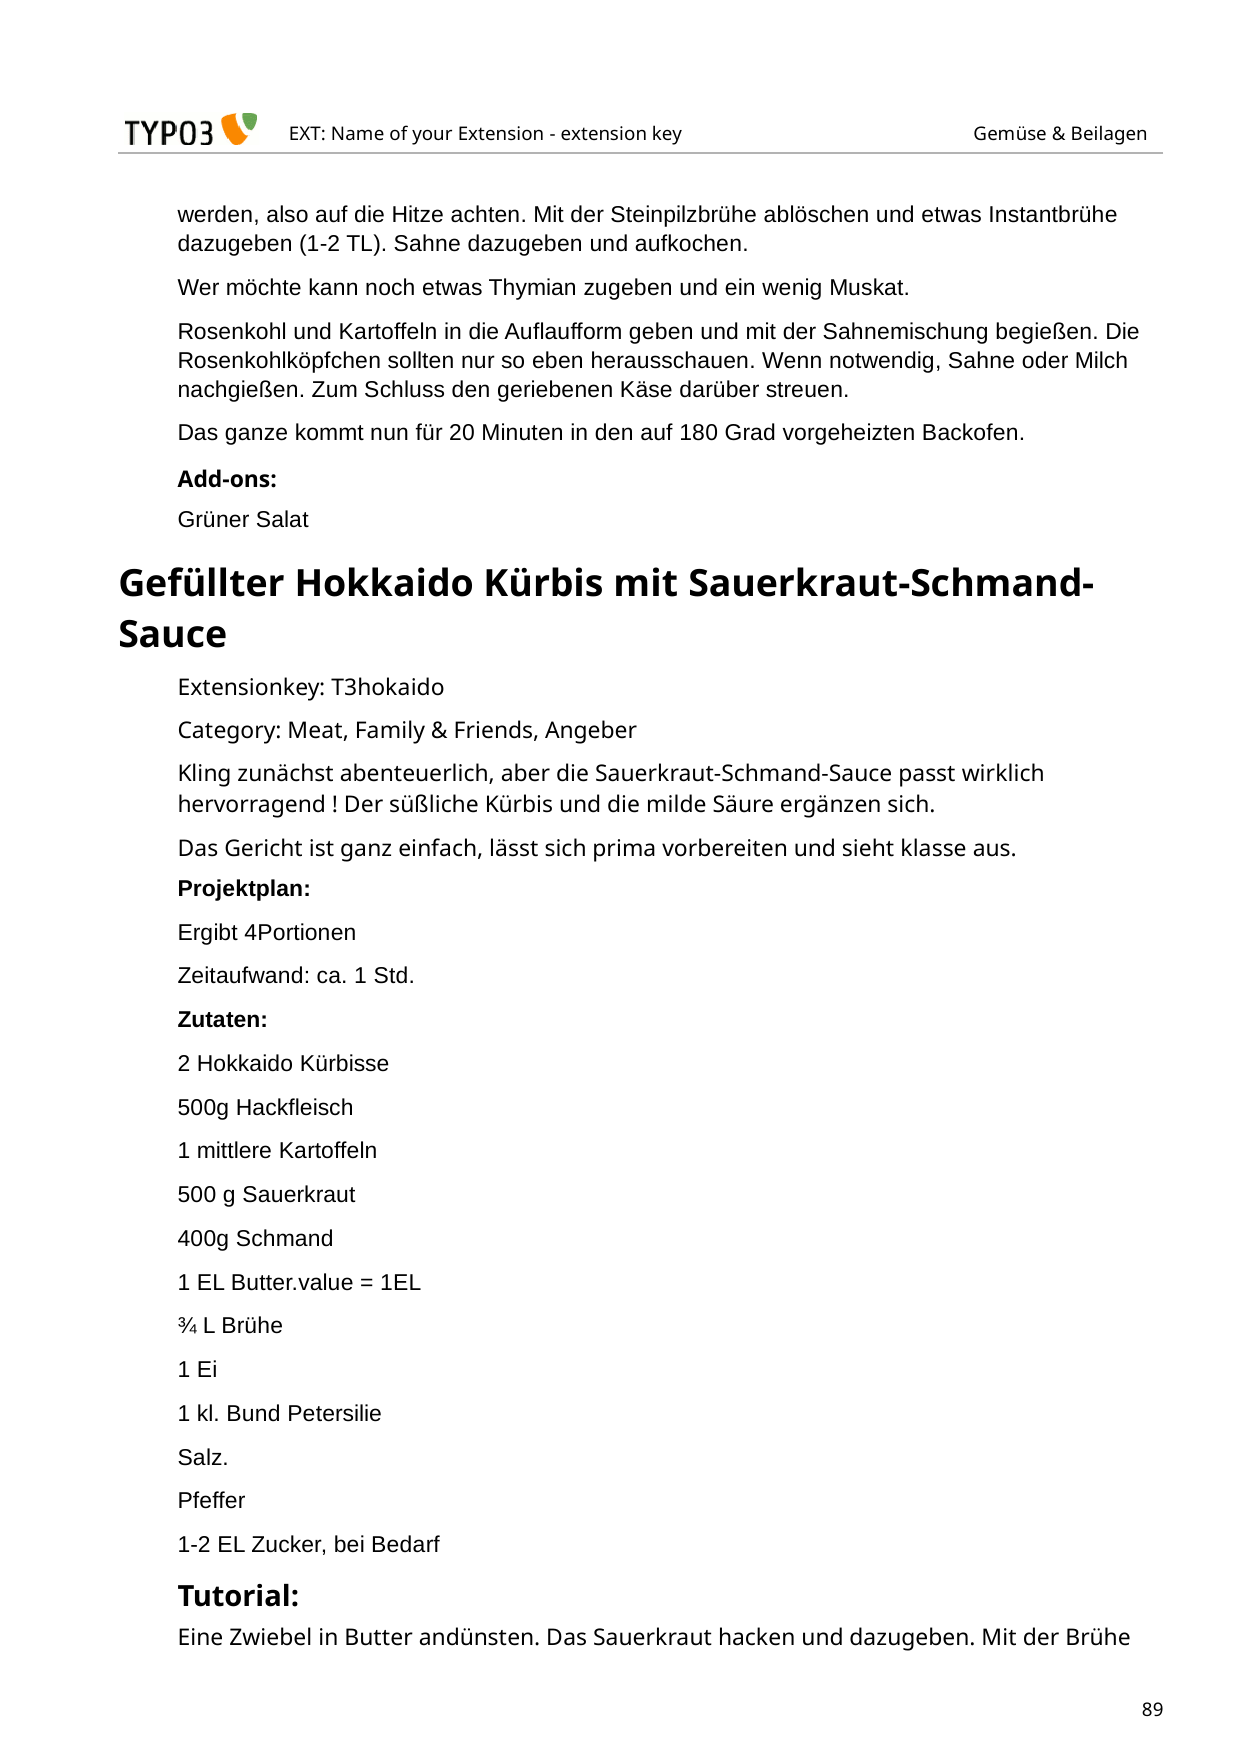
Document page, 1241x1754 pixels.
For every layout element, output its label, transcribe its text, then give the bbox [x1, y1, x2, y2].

text Kling zunächst abenteuerlich, aber die Sauerkraut-Schmand-Sauce passt wirklich hervorragend ! Der süßliche Kürbis und die milde Säure ergänzen sich. [177, 757, 1163, 819]
text 2 Hokkaido Kürbisse [177, 1050, 1163, 1076]
text Category: Meat, Family & Friends, Angeber [177, 714, 1163, 745]
text 1 kl. Bund Petersilie [177, 1400, 1163, 1426]
text Salz. [177, 1444, 1163, 1470]
subtitle Gefüllter Hokkaido Kürbis mit Sauerkraut-Schmand-Sauce [118, 557, 1163, 659]
text Zutaten: [177, 1006, 1163, 1032]
picture [124, 112, 260, 145]
text Eine Zwiebel in Butter andünsten. Das Sauerkraut hacken und dazugeben. Mit der Brühe [177, 1621, 1163, 1652]
text 1-2 EL Zucker, bei Bedarf [177, 1531, 1163, 1557]
text Ergibt 4Portionen [177, 919, 1163, 945]
text Add-ons: [177, 463, 1163, 494]
text 1 EL Butter.value = 1EL [177, 1269, 1163, 1295]
text Das Gericht ist ganz einfach, lässt sich prima vorbereiten und sieht klasse aus. [177, 832, 1163, 863]
text Das ganze kommt nun für 20 Minuten in den auf 180 Grad vorgeheizten Backofen. [177, 420, 1163, 446]
text Grüner Salat [177, 507, 1163, 533]
text Zeitaufwand: ca. 1 Std. [177, 963, 1163, 989]
text 1 mittlere Kartoffeln [177, 1138, 1163, 1164]
text Extensionkey: T3hokaido [177, 670, 1163, 701]
text ¾ L Brühe [177, 1313, 1163, 1339]
subtitle Tutorial: [177, 1575, 1163, 1615]
text Rosenkohl und Kartoffeln in die Auflaufform geben und mit der Sahnemischung begießen. Die Rosenkohlköpfchen sollten nur so eben herausschauen. Wenn notwendig, Sahne oder Milch nachgießen. Zum Schluss den geriebenen Käse darüber streuen. [177, 318, 1163, 402]
text Projektplan: [177, 875, 1163, 901]
text 1 Ei [177, 1356, 1163, 1382]
text 400g Schmand [177, 1225, 1163, 1251]
text Pfeffer [177, 1488, 1163, 1514]
text Wer möchte kann noch etwas Thymian zugeben und ein wenig Muskat. [177, 274, 1163, 300]
text werden, also auf die Hitze achten. Mit der Steinpilzbrühe ablöschen und etwas Instantbrühe dazugeben (1-2 TL). Sahne dazugeben und aufkochen. [177, 202, 1163, 257]
text 500g Hackfleisch [177, 1094, 1163, 1120]
text 500 g Sauerkraut [177, 1181, 1163, 1207]
